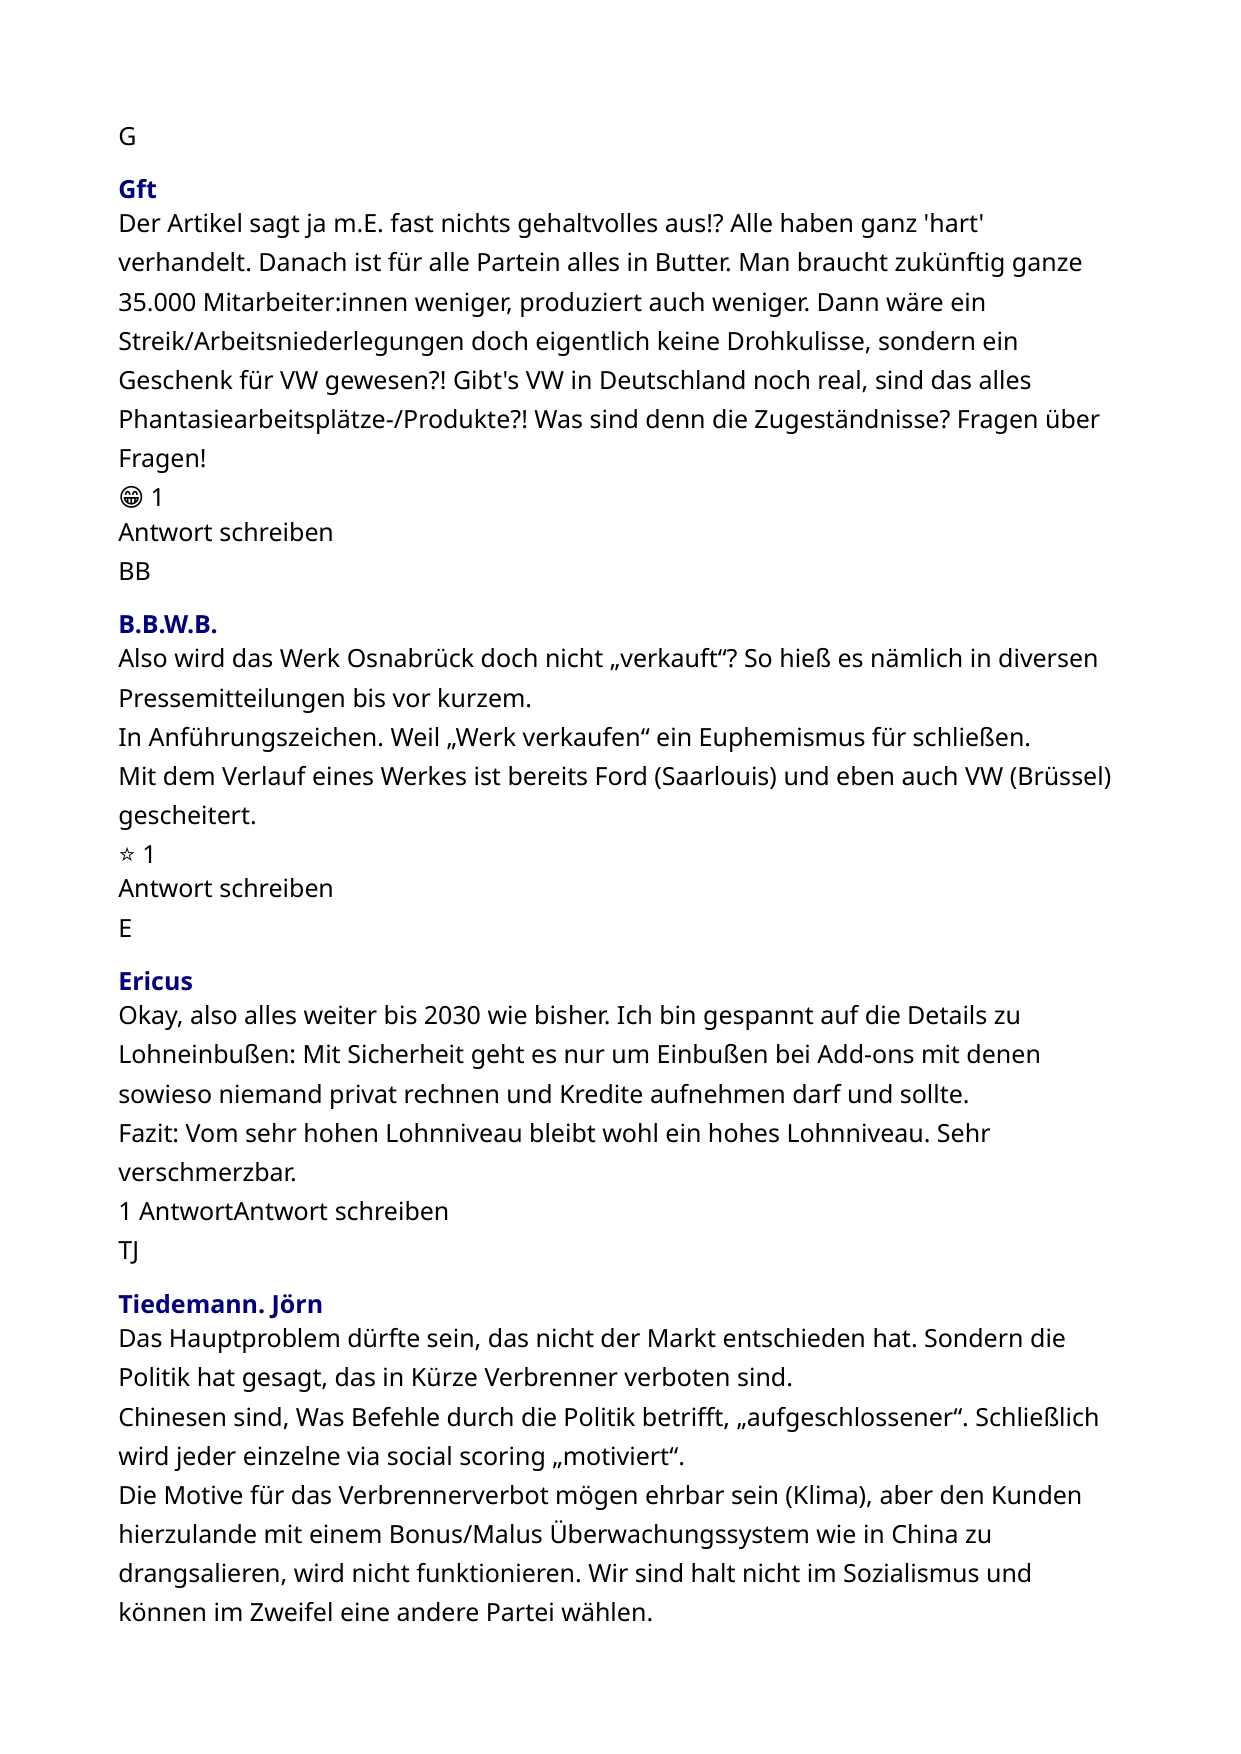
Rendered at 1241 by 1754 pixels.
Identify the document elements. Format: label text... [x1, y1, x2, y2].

text Also wird das Werk Osnabrück doch nicht „verkauft“? So hieß es nämlich in diversen Pressemitteilungen bis vor kurzem. [118, 641, 1122, 714]
text G [118, 118, 1122, 152]
text Antwort schreiben [118, 871, 1122, 905]
text E [118, 910, 1122, 944]
subtitle B.B.W.B. [118, 607, 1122, 641]
text In Anführungszeichen. Weil „Werk verkaufen“ ein Euphemismus für schließen. [118, 719, 1122, 753]
subtitle Tiedemann. Jörn [118, 1287, 1122, 1321]
text TJ [118, 1233, 1122, 1267]
text Antwort schreiben [118, 514, 1122, 548]
text Fazit: Vom sehr hohen Lohnniveau bleibt wohl ein hohes Lohnniveau. Sehr verschmerzbar. [118, 1116, 1122, 1189]
text ⭐️ 1 [118, 837, 1122, 871]
text Die Motive für das Verbrennerverbot mögen ehrbar sein (Klima), aber den Kunden hierzulande mit einem Bonus/Malus Überwachungssystem wie in China zu drangsalieren, wird nicht funktionieren. Wir sind halt nicht im Sozialismus und können im Zweifel eine andere Partei wählen. [118, 1477, 1122, 1629]
text 1 AntwortAntwort schreiben [118, 1194, 1122, 1228]
text Okay, also alles weiter bis 2030 wie bisher. Ich bin gespannt auf die Details zu Lohneinbußen: Mit Sicherheit geht es nur um Einbußen bei Add-ons mit denen sowieso niemand privat rechnen und Kredite aufnehmen darf und sollte. [118, 998, 1122, 1110]
text Mit dem Verlauf eines Werkes ist bereits Ford (Saarlouis) und eben auch VW (Brüssel) gescheitert. [118, 759, 1122, 832]
text Das Hauptproblem dürfte sein, das nicht der Markt entschieden hat. Sondern die Politik hat gesagt, das in Kürze Verbrenner verboten sind. [118, 1321, 1122, 1394]
subtitle Gft [118, 172, 1122, 206]
text 😁 1 [118, 480, 1122, 514]
subtitle Ericus [118, 964, 1122, 998]
text BB [118, 553, 1122, 587]
text Chinesen sind, Was Befehle durch die Politik betrifft, „aufgeschlossener“. Schließlich wird jeder einzelne via social scoring „motiviert“. [118, 1399, 1122, 1472]
text Der Artikel sagt ja m.E. fast nichts gehaltvolles aus!? Alle haben ganz 'hart' verhandelt. Danach ist für alle Partein alles in Butter. Man braucht zukünftig ganze 35.000 Mitarbeiter:innen weniger, produziert auch weniger. Dann wäre ein Streik/Arbeitsniederlegungen doch eigentlich keine Drohkulisse, sondern ein Geschenk für VW gewesen?! Gibt's VW in Deutschland noch real, sind das alles Phantasiearbeitsplätze-/Produkte?! Was sind denn die Zugeständnisse? Fragen über Fragen! [118, 206, 1122, 475]
